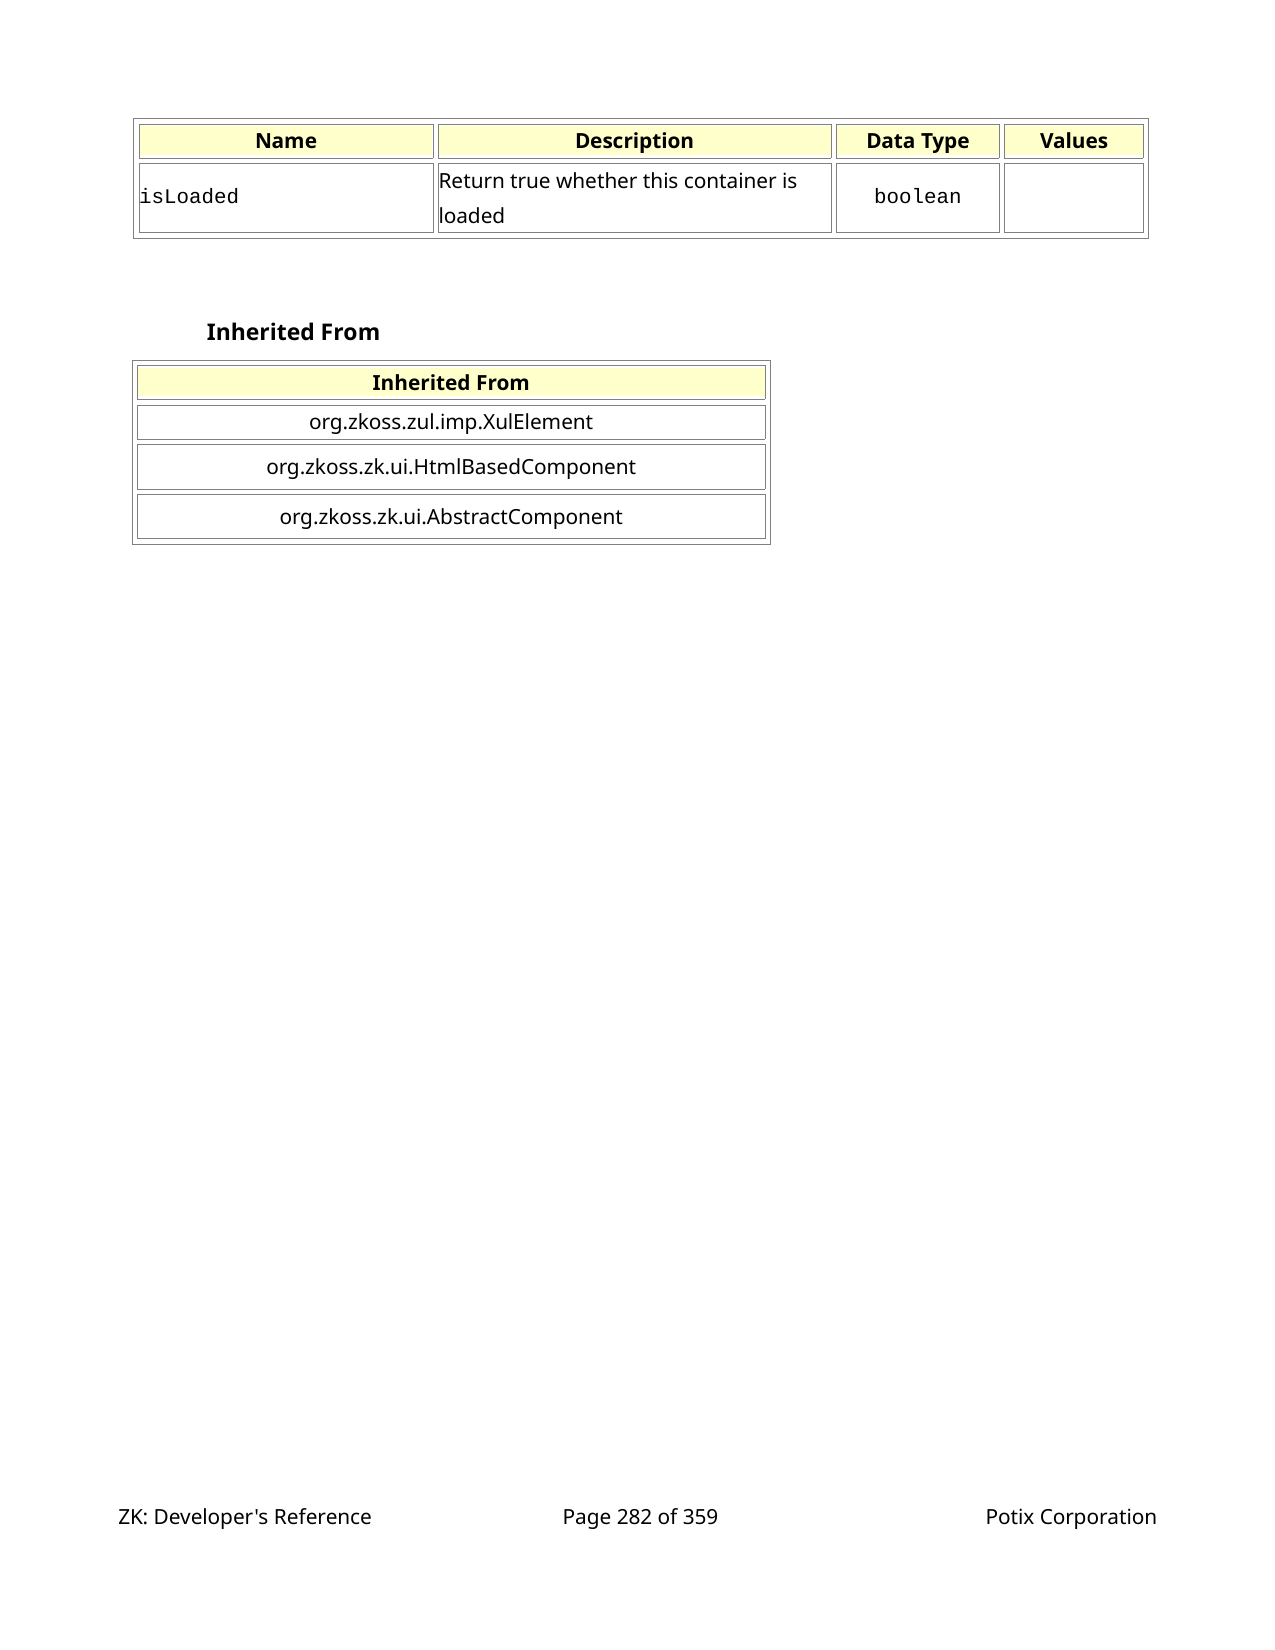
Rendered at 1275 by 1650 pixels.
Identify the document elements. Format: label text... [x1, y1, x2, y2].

table_cell org.zkoss.zul.imp.XulElement [134, 399, 768, 439]
table_cell [1002, 158, 1146, 232]
table_cell org.zkoss.zk.ui.HtmlBasedComponent [134, 439, 768, 488]
table_header Inherited From [134, 361, 768, 399]
subtitle Inherited From [207, 316, 1157, 347]
table_cell Return true whether this container is loaded [435, 158, 833, 232]
table_cell boolean [834, 158, 1002, 232]
table_cell org.zkoss.zk.ui.AbstractComponent [134, 489, 768, 538]
table_header Description [435, 119, 833, 158]
table_header Data Type [834, 119, 1002, 158]
table_header Name [136, 119, 435, 158]
table_header Values [1002, 119, 1146, 158]
table_cell isLoaded [136, 158, 435, 232]
table_cell [1005, 164, 1143, 232]
